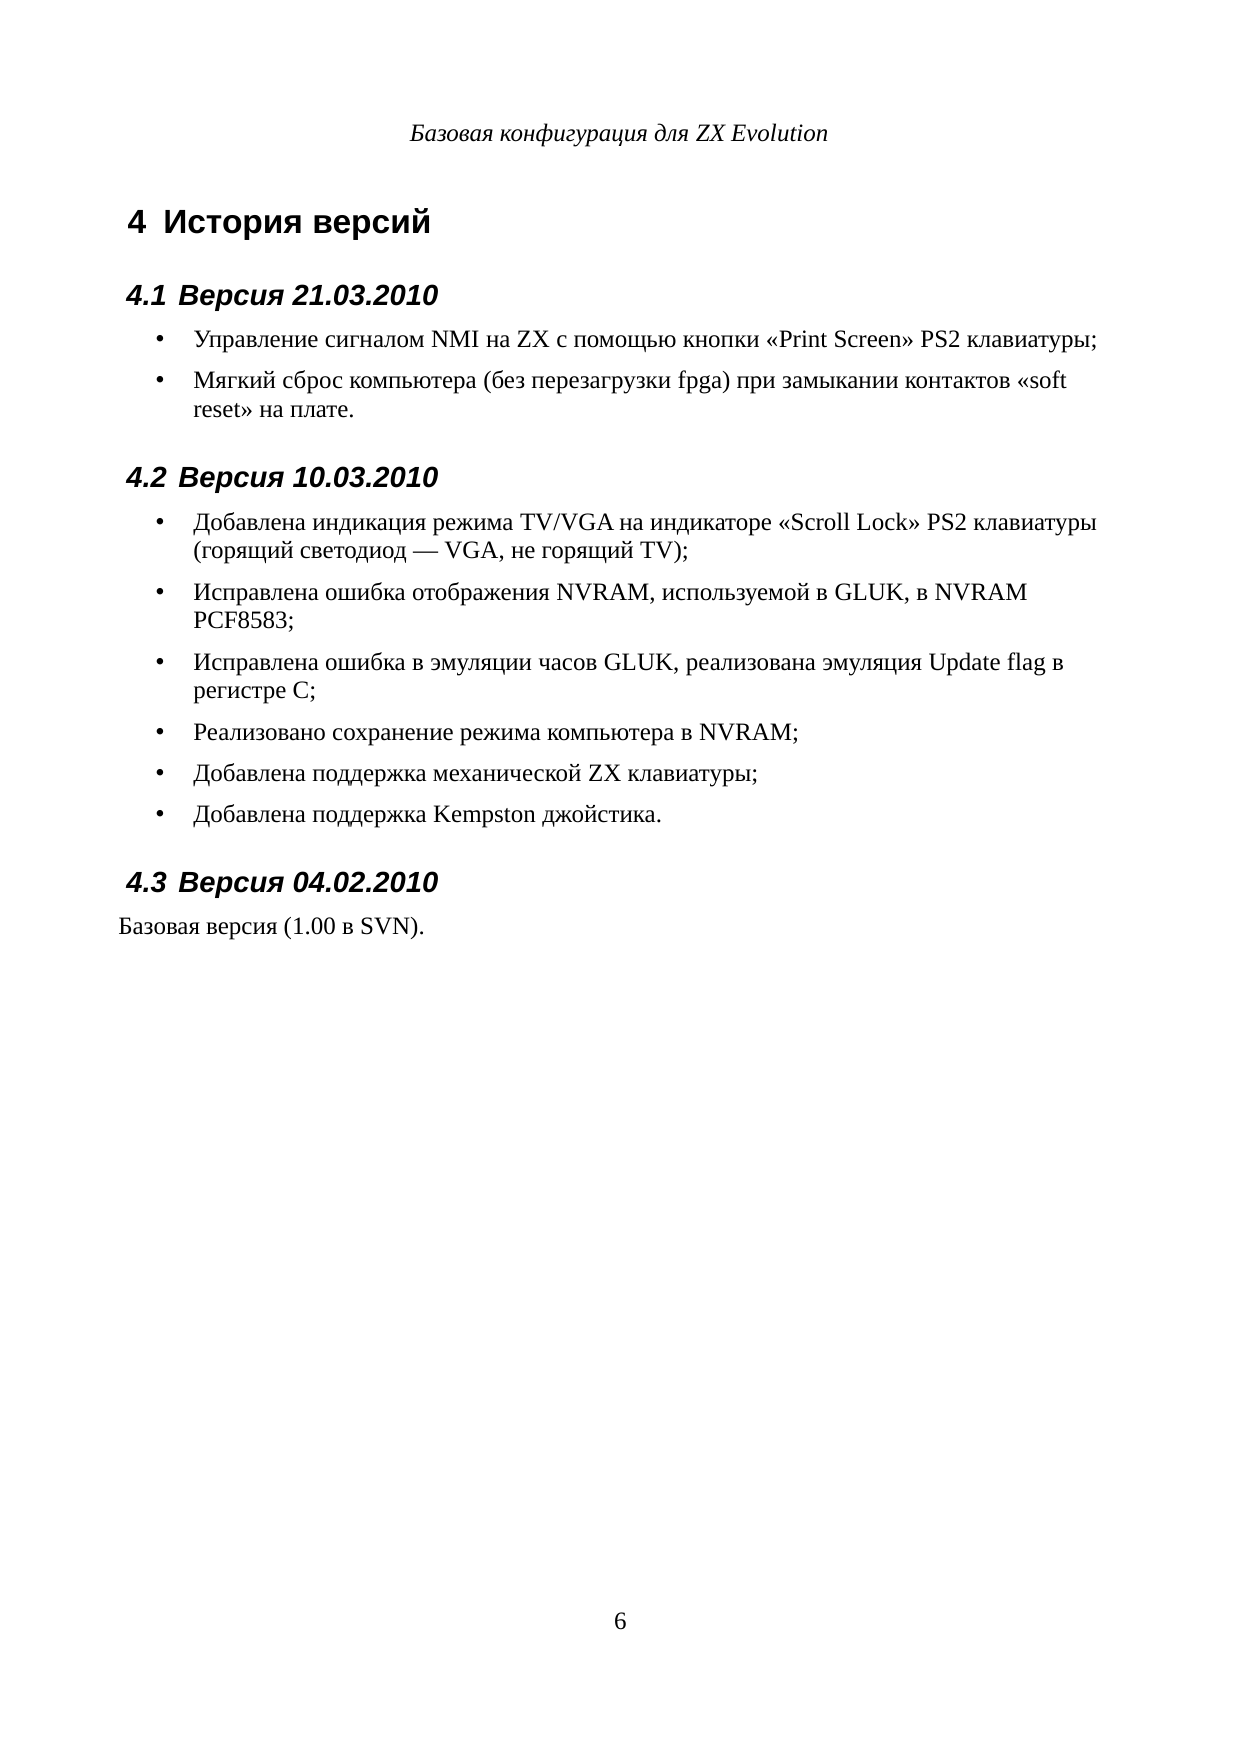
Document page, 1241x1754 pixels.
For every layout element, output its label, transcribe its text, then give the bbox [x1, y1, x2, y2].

list Мягкий сброс компьютера (без перезагрузки fpga) при замыкании контактов «soft reset» на плате. [156, 366, 1122, 423]
subtitle История версий [118, 202, 1122, 241]
text Базовая версия (1.00 в SVN). [118, 911, 1122, 940]
list Реализовано сохранение режима компьютера в NVRAM; [156, 717, 1122, 745]
subtitle Версия 21.03.2010 [118, 278, 1122, 312]
subtitle Версия 10.03.2010 [118, 461, 1122, 494]
list Добавлена поддержка механической ZX клавиатуры; [156, 758, 1122, 787]
list Добавлена индикация режима TV/VGA на индикаторе «Scroll Lock» PS2 клавиатуры (горящий светодиод — VGA, не горящий TV); [156, 507, 1122, 564]
list Управление сигналом NMI на ZX с помощью кнопки «Print Screen» PS2 клавиатуры; [156, 324, 1122, 353]
list Исправлена ошибка отображения NVRAM, используемой в GLUK, в NVRAM PCF8583; [156, 577, 1122, 634]
list Исправлена ошибка в эмуляции часов GLUK, реализована эмуляция Update flag в регистре C; [156, 647, 1122, 704]
list Добавлена поддержка Kempston джойстика. [156, 799, 1122, 828]
subtitle Версия 04.02.2010 [118, 865, 1122, 899]
